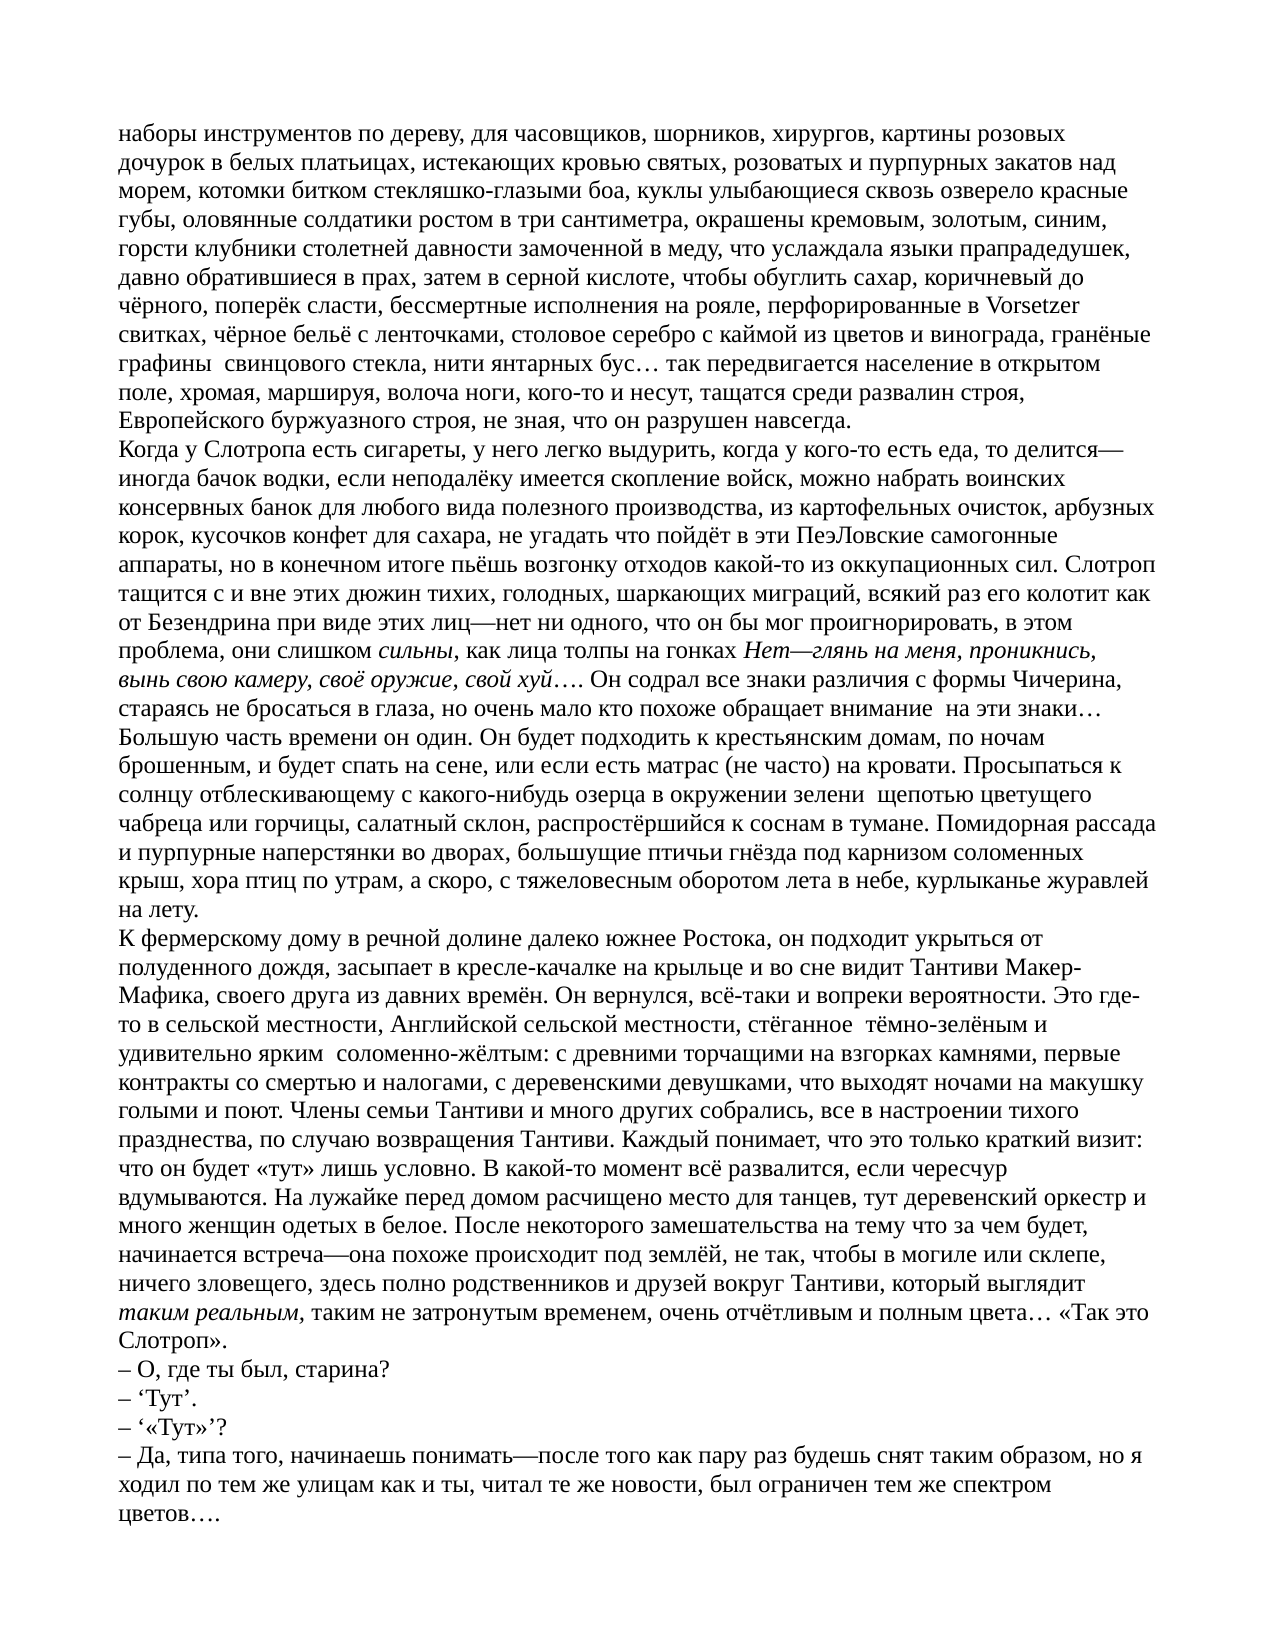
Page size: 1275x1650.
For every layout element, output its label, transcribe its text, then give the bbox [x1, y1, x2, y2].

text – ‘Тут’. [118, 1383, 1157, 1412]
text К фермерскому дому в речной долине далеко южнее Ростока, он подходит укрыться от полуденного дождя, засыпает в кресле-качалке на крыльце и во сне видит Тантиви Макер-Мафика, своего друга из давних времён. Он вернулся, всё-таки и вопреки вероятности. Это где-то в сельской местности, Английской сельской местности, стёганное тёмно-зелёным и удивительно ярким соломенно-жёлтым: с древними торчащими на взгорках камнями, первые контракты со смертью и налогами, с деревенскими девушками, что выходят ночами на макушку голыми и поют. Члены семьи Тантиви и много других собрались, все в настроении тихого празднества, по случаю возвращения Тантиви. Каждый понимает, что это только краткий визит: что он будет «тут» лишь условно. В какой-то момент всё развалится, если чересчур вдумываются. На лужайке перед домом расчищено место для танцев, тут деревенский оркестр и много женщин одетых в белое. После некоторого замешательства на тему что за чем будет, начинается встреча—она похоже происходит под землёй, не так, чтобы в могиле или склепе, ничего зловещего, здесь полно родственников и друзей вокруг Тантиви, который выглядит таким реальным, таким не затронутым временем, очень отчётливым и полным цвета… «Так это Слотроп». [118, 923, 1157, 1354]
text – О, где ты был, старина? [118, 1354, 1157, 1383]
text – Да, типа того, начинаешь понимать—после того как пару раз будешь снят таким образом, но я ходил по тем же улицам как и ты, читал те же новости, был ограничен тем же спектром цветов…. [118, 1441, 1157, 1527]
text Большую часть времени он один. Он будет подходить к крестьянским домам, по ночам брошенным, и будет спать на сене, или если есть матрас (не часто) на кровати. Просыпаться к солнцу отблескивающему с какого-нибудь озерца в окружении зелени щепотью цветущего чабреца или горчицы, салатный склон, распростёршийся к соснам в тумане. Помидорная рассада и пурпурные наперстянки во дворах, большущие птичьи гнёзда под карнизом соломенных крыш, хора птиц по утрам, а скоро, с тяжеловесным оборотом лета в небе, курлыканье журавлей на лету. [118, 722, 1157, 923]
text Когда у Слотропа есть сигареты, у него легко выдурить, когда у кого-то есть еда, то делится—иногда бачок водки, если неподалёку имеется скопление войск, можно набрать воинских консервных банок для любого вида полезного производства, из картофельных очисток, арбузных корок, кусочков конфет для сахара, не угадать что пойдёт в эти ПеэЛовские самогонные аппараты, но в конечном итоге пьёшь возгонку отходов какой-то из оккупационных сил. Слотроп тащится с и вне этих дюжин тихих, голодных, шаркающих миграций, всякий раз его колотит как от Безендрина при виде этих лиц—нет ни одного, что он бы мог проигнорировать, в этом проблема, они слишком сильны, как лица толпы на гонках Нет—глянь на меня, проникнись, вынь свою камеру, своё оружие, свой хуй…. Он содрал все знаки различия с формы Чичерина, стараясь не бросаться в глаза, но очень мало кто похоже обращает внимание на эти знаки… [118, 434, 1157, 722]
text – ‘«Тут»’? [118, 1412, 1157, 1441]
text наборы инструментов по дереву, для часовщиков, шорников, хирургов, картины розовых дочурок в белых платьицах, истекающих кровью святых, розоватых и пурпурных закатов над морем, котомки битком стекляшко-глазыми боа, куклы улыбающиеся сквозь озверело красные губы, оловянные солдатики ростом в три сантиметра, окрашены кремовым, золотым, синим, горсти клубники столетней давности замоченной в меду, что услаждала языки прапрадедушек, давно обратившиеся в прах, затем в серной кислоте, чтобы обуглить сахар, коричневый до чёрного, поперёк сласти, бессмертные исполнения на рояле, перфорированные в Vorsetzer свитках, чёрное бельё с ленточками, столовое серебро с каймой из цветов и винограда, гранёные графины свинцового стекла, нити янтарных бус… так передвигается население в открытом поле, хромая, маршируя, волоча ноги, кого-то и несут, тащатся среди развалин строя, Европейского буржуазного строя, не зная, что он разрушен навсегда. [118, 118, 1157, 434]
